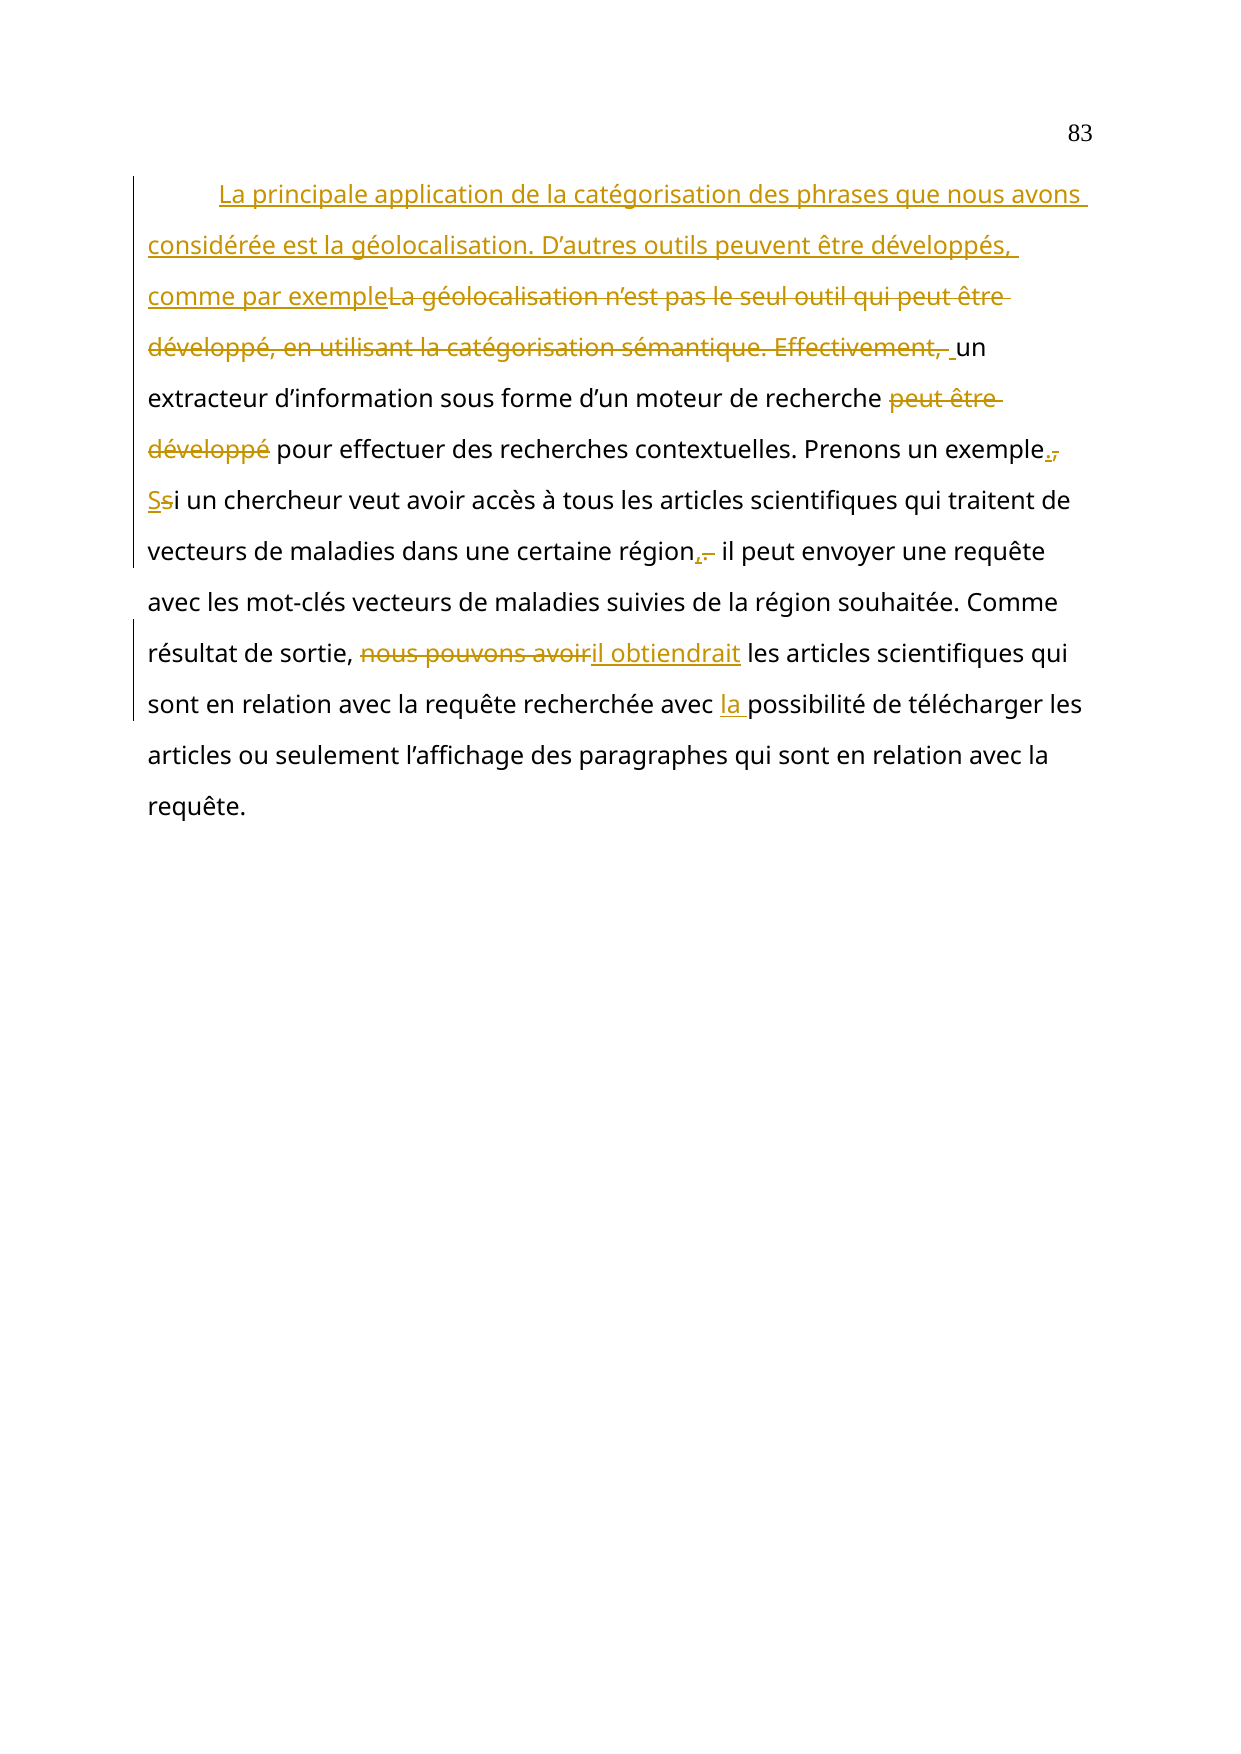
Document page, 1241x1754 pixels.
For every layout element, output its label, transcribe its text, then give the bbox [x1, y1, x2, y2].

text La principale application de la catégorisation des phrases que nous avons considérée est la géolocalisation. D’autres outils peuvent être développés, comme par exemple un extracteur d’information sous forme d’un moteur de recherche pour effectuer des recherches contextuelles. Prenons un exemple. Si un chercheur veut avoir accès à tous les articles scientifiques qui traitent de vecteurs de maladies dans une certaine région, il peut envoyer une requête avec les mot-clés vecteurs de maladies suivies de la région souhaitée. Comme résultat de sortie, il obtiendrait les articles scientifiques qui sont en relation avec la requête recherchée avec la possibilité de télécharger les articles ou seulement l’affichage des paragraphes qui sont en relation avec la requête. [147, 176, 1092, 823]
